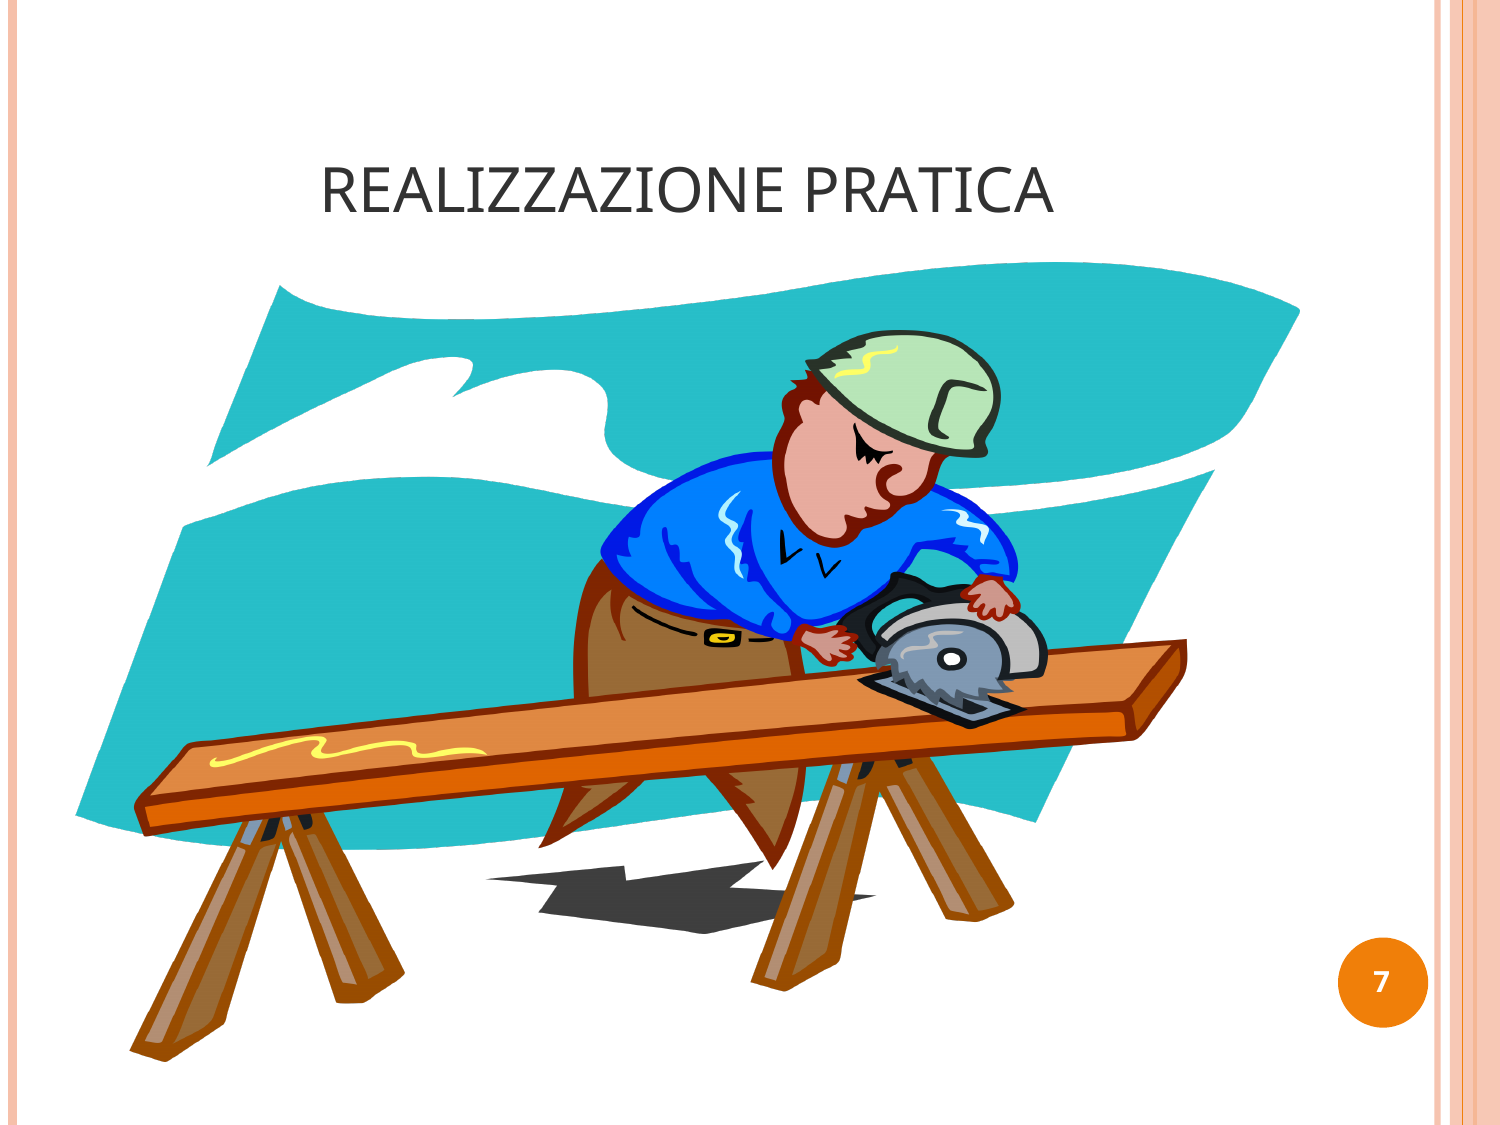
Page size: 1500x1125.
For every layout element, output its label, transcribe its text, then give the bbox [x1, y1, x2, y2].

text_box [1331, 940, 1432, 1027]
picture [75, 262, 1300, 1062]
title REALIZZAZIONE PRATICA [75, 45, 1300, 233]
